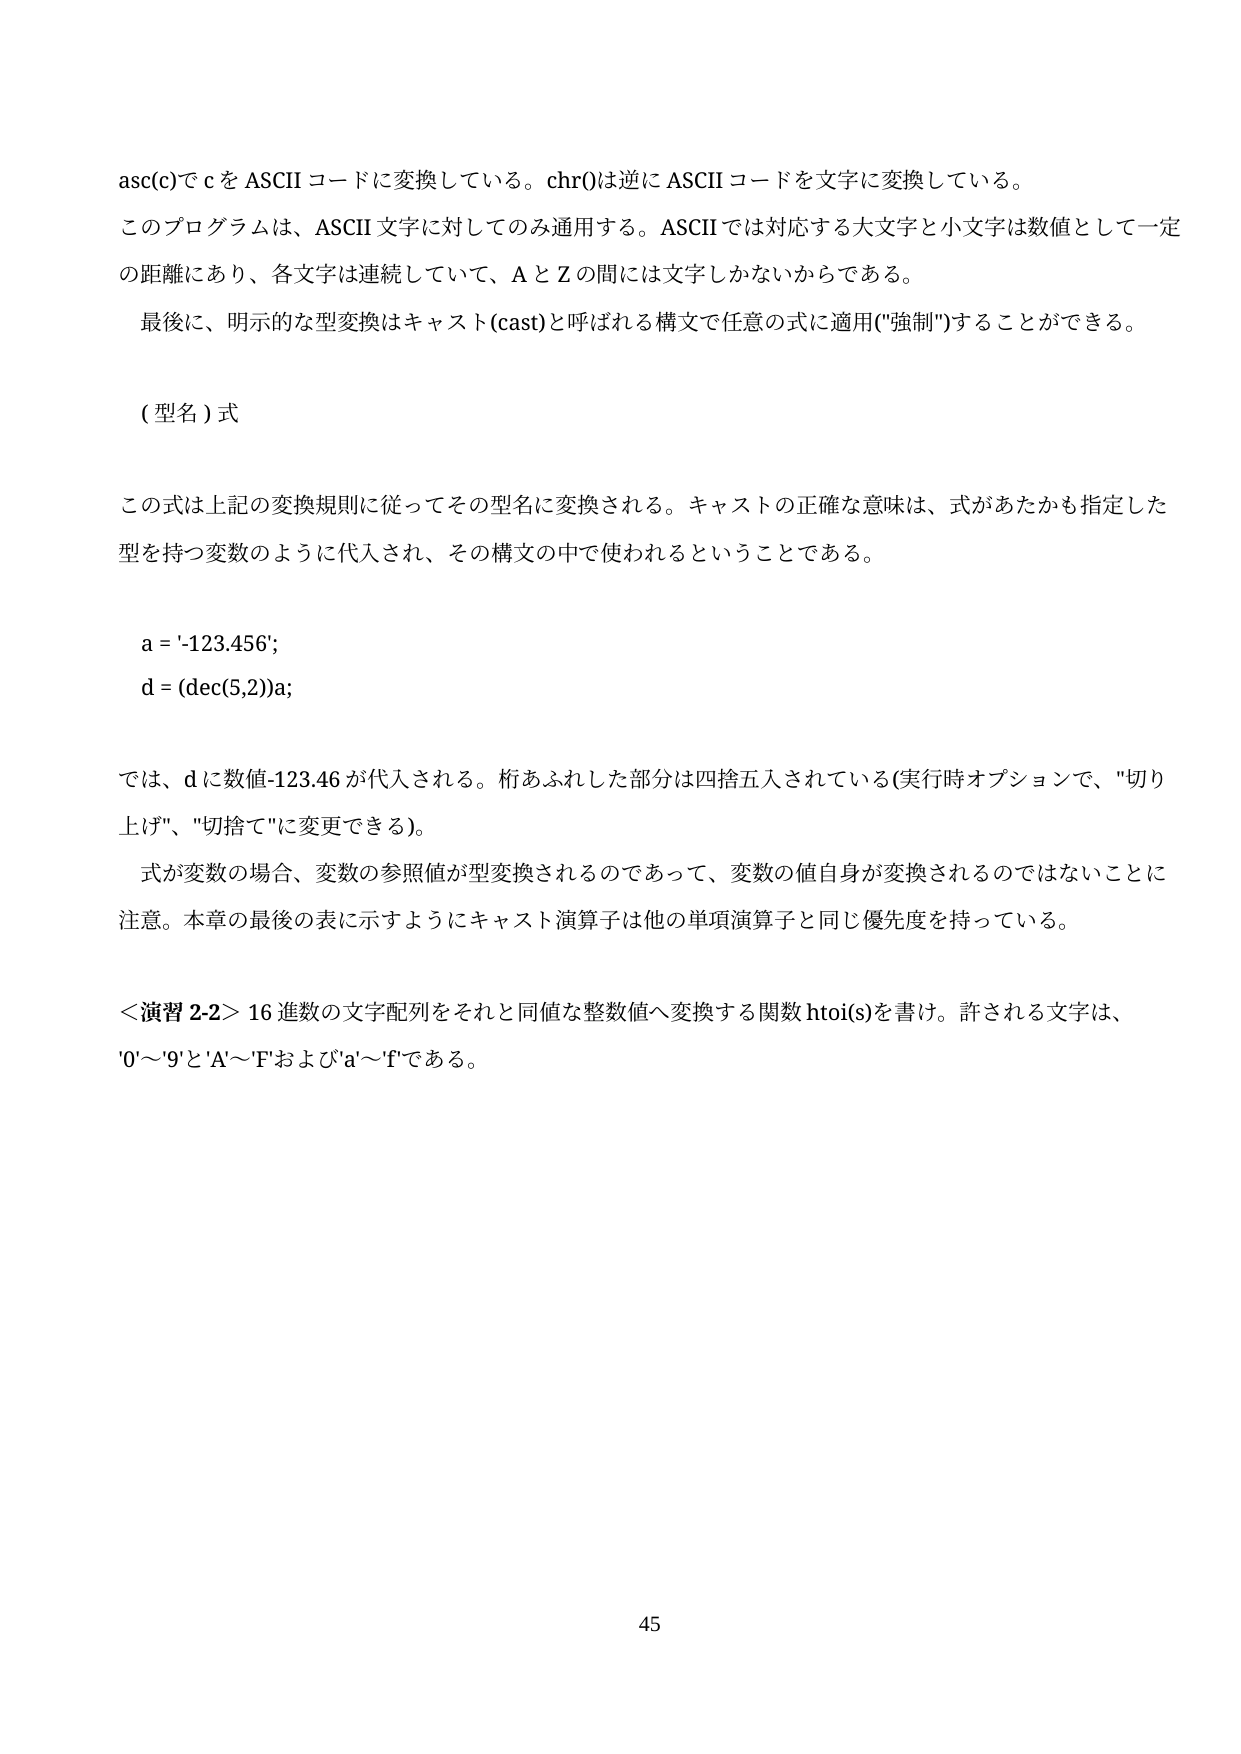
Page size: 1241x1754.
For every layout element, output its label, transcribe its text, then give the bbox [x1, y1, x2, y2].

text asc(c)でcをASCIIコードに変換している。chr()は逆にASCIIコードを文字に変換している。 [118, 163, 1181, 194]
text ＜演習 2-2＞ 16進数の文字配列をそれと同値な整数値へ変換する関数htoi(s)を書け。許される文字は、'0'～'9'と'A'～'F'および'a'～'f'である。 [118, 995, 1181, 1074]
text 式が変数の場合、変数の参照値が型変換されるのであって、変数の値自身が変換されるのではないことに注意。本章の最後の表に示すようにキャスト演算子は他の単項演算子と同じ優先度を持っている。 [118, 856, 1181, 935]
text ( 型名 ) 式 [118, 397, 1181, 428]
text d = (dec(5,2))a; [118, 672, 1181, 702]
text a = '-123.456'; [118, 628, 1181, 657]
text 最後に、明示的な型変換はキャスト(cast)と呼ばれる構文で任意の式に適用("強制")することができる。 [118, 305, 1181, 336]
text この式は上記の変換規則に従ってその型名に変換される。キャストの正確な意味は、式があたかも指定した型を持つ変数のように代入され、その構文の中で使われるということである。 [118, 489, 1181, 567]
text では、dに数値-123.46が代入される。桁あふれした部分は四捨五入されている(実行時オプションで、"切り上げ"、"切捨て"に変更できる)。 [118, 762, 1181, 841]
text このプログラムは、ASCII文字に対してのみ通用する。ASCIIでは対応する大文字と小文字は数値として一定の距離にあり、各文字は連続していて、AとZの間には文字しかないからである。 [118, 210, 1181, 289]
